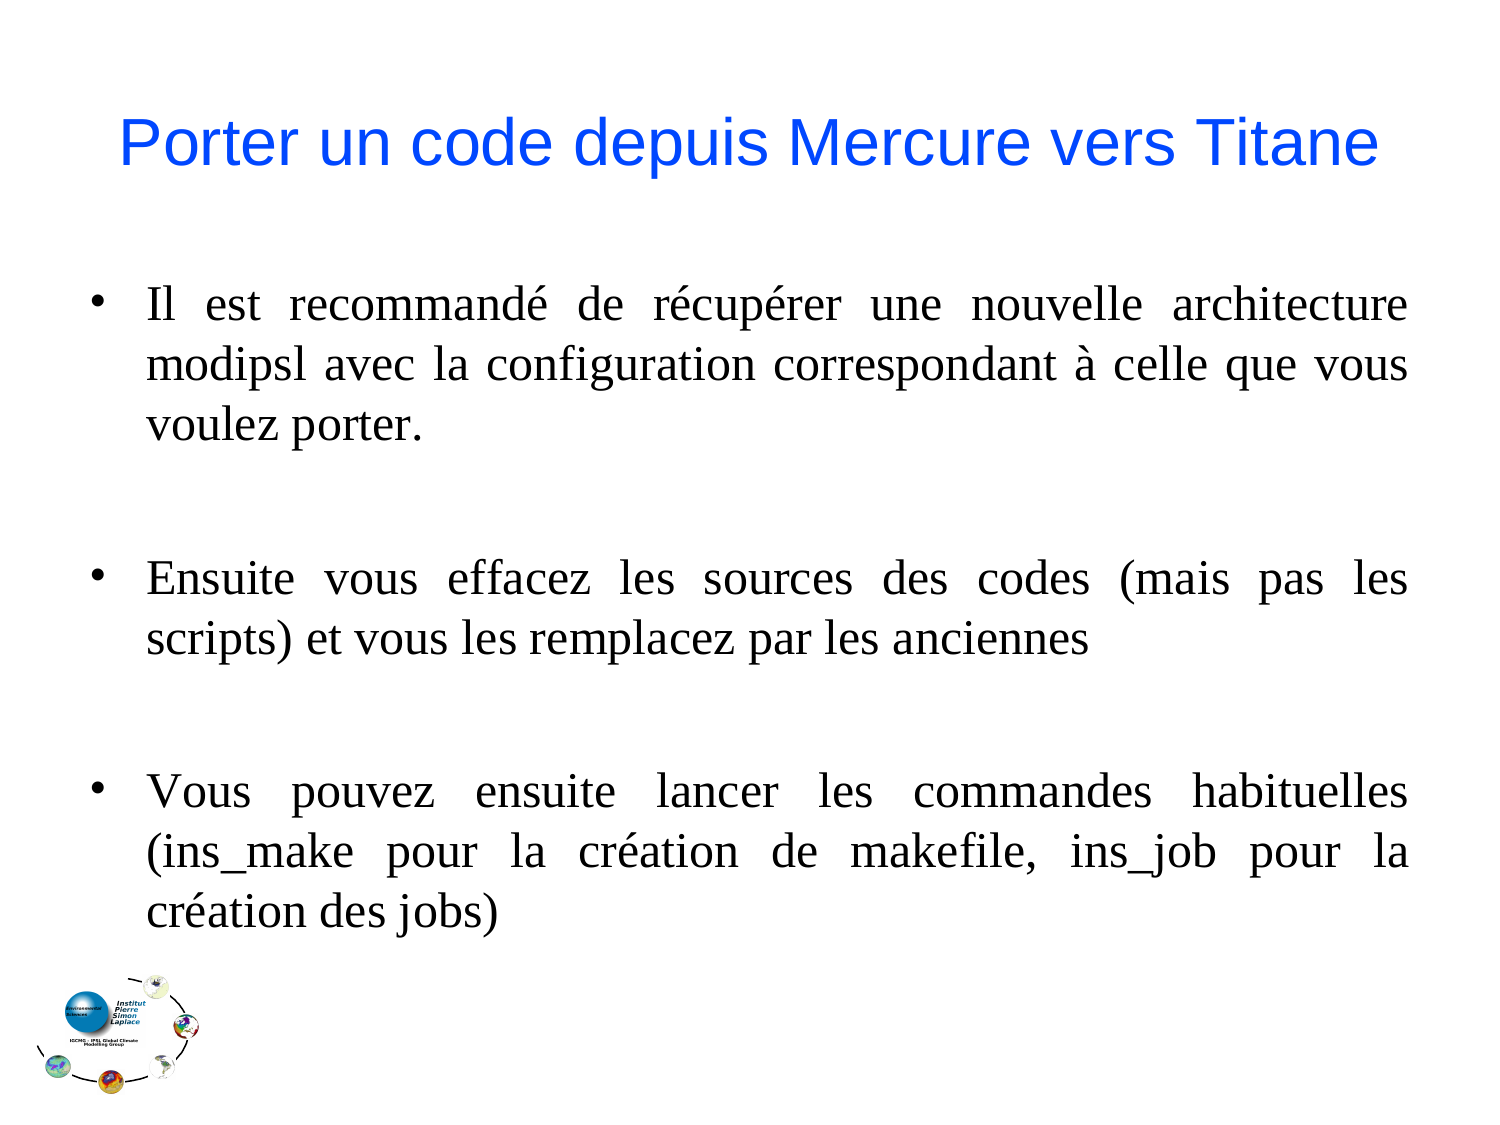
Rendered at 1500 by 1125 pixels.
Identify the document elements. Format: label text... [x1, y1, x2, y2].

title Porter un code depuis Mercure vers Titane [75, 44, 1425, 233]
picture [65, 1019, 146, 1048]
picture [71, 998, 75, 1013]
picture [65, 990, 75, 1005]
list Il est recommandé de récupérer une nouvelle architecture modipsl avec la configuration correspondant à celle que vous voulez porter. Ensuite vous effacez les sources des codes (mais pas les scripts) et vous les remplacez par les anciennes Vous pouvez ensuite lancer les commandes habituelles (ins_make pour la création de makefile, ins_job pour la création des jobs) [75, 263, 1425, 1042]
picture [97, 1069, 125, 1095]
picture [148, 1054, 176, 1080]
picture [44, 1054, 72, 1079]
